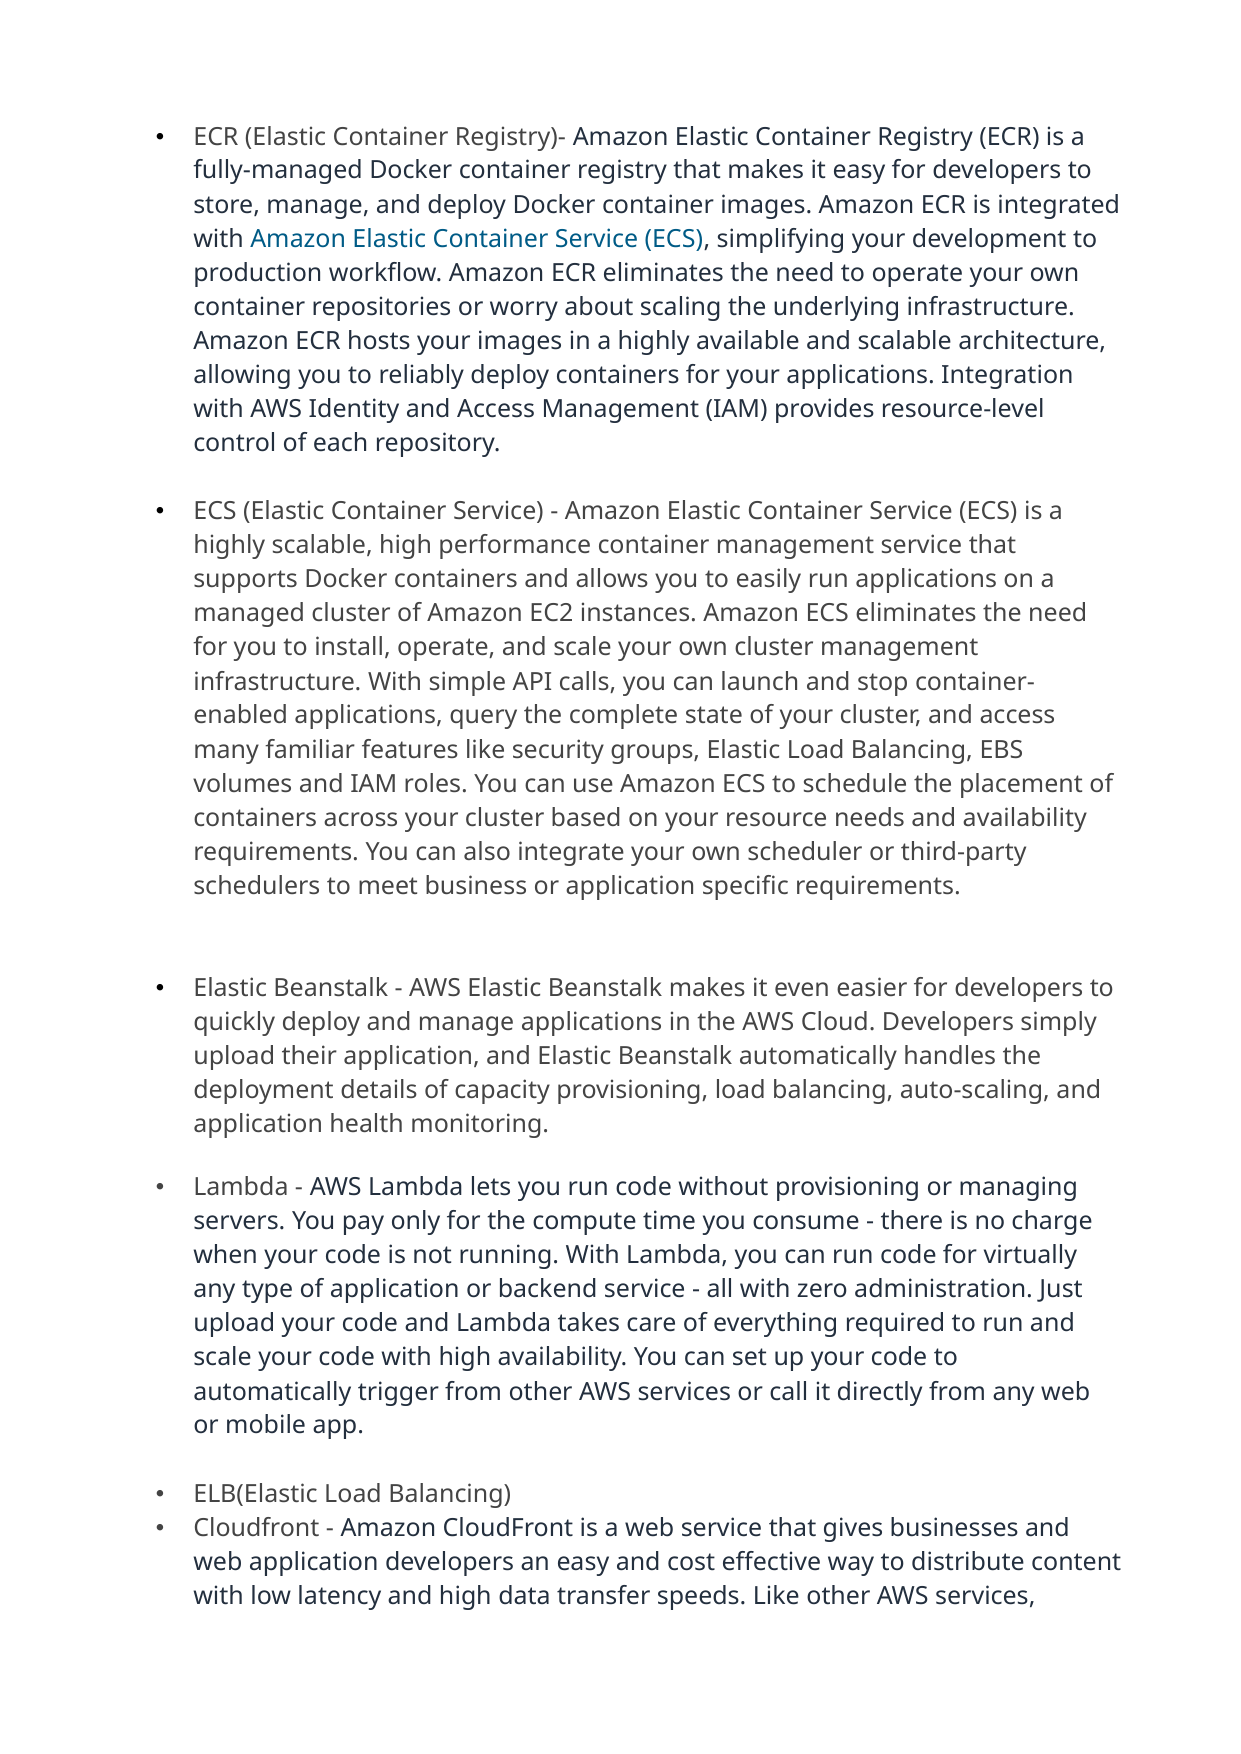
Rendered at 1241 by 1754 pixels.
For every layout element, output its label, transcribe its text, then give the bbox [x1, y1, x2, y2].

list ELB(Elastic Load Balancing) [156, 1475, 1122, 1509]
list Cloudfront - Amazon CloudFront is a web service that gives businesses and web application developers an easy and cost effective way to distribute content with low latency and high data transfer speeds. Like other AWS services, [156, 1509, 1122, 1612]
list ECR (Elastic Container Registry)- Amazon Elastic Container Registry (ECR) is a fully-managed Docker container registry that makes it easy for developers to store, manage, and deploy Docker container images. Amazon ECR is integrated with Amazon Elastic Container Service (ECS), simplifying your development to production workflow. Amazon ECR eliminates the need to operate your own container repositories or worry about scaling the underlying infrastructure. Amazon ECR hosts your images in a highly available and scalable architecture, allowing you to reliably deploy containers for your applications. Integration with AWS Identity and Access Management (IAM) provides resource-level control of each repository. [156, 118, 1122, 459]
list Elastic Beanstalk - AWS Elastic Beanstalk makes it even easier for developers to quickly deploy and manage applications in the AWS Cloud. Developers simply upload their application, and Elastic Beanstalk automatically handles the deployment details of capacity provisioning, load balancing, auto-scaling, and application health monitoring. [156, 970, 1122, 1140]
list Lambda - AWS Lambda lets you run code without provisioning or managing servers. You pay only for the compute time you consume - there is no charge when your code is not running. With Lambda, you can run code for virtually any type of application or backend service - all with zero administration. Just upload your code and Lambda takes care of everything required to run and scale your code with high availability. You can set up your code to automatically trigger from other AWS services or call it directly from any web or mobile app. [156, 1169, 1122, 1441]
list ECS (Elastic Container Service) - Amazon Elastic Container Service (ECS) is a highly scalable, high performance container management service that supports Docker containers and allows you to easily run applications on a managed cluster of Amazon EC2 instances. Amazon ECS eliminates the need for you to install, operate, and scale your own cluster management infrastructure. With simple API calls, you can launch and stop container-enabled applications, query the complete state of your cluster, and access many familiar features like security groups, Elastic Load Balancing, EBS volumes and IAM roles. You can use Amazon ECS to schedule the placement of containers across your cluster based on your resource needs and availability requirements. You can also integrate your own scheduler or third-party schedulers to meet business or application specific requirements. [156, 493, 1122, 902]
